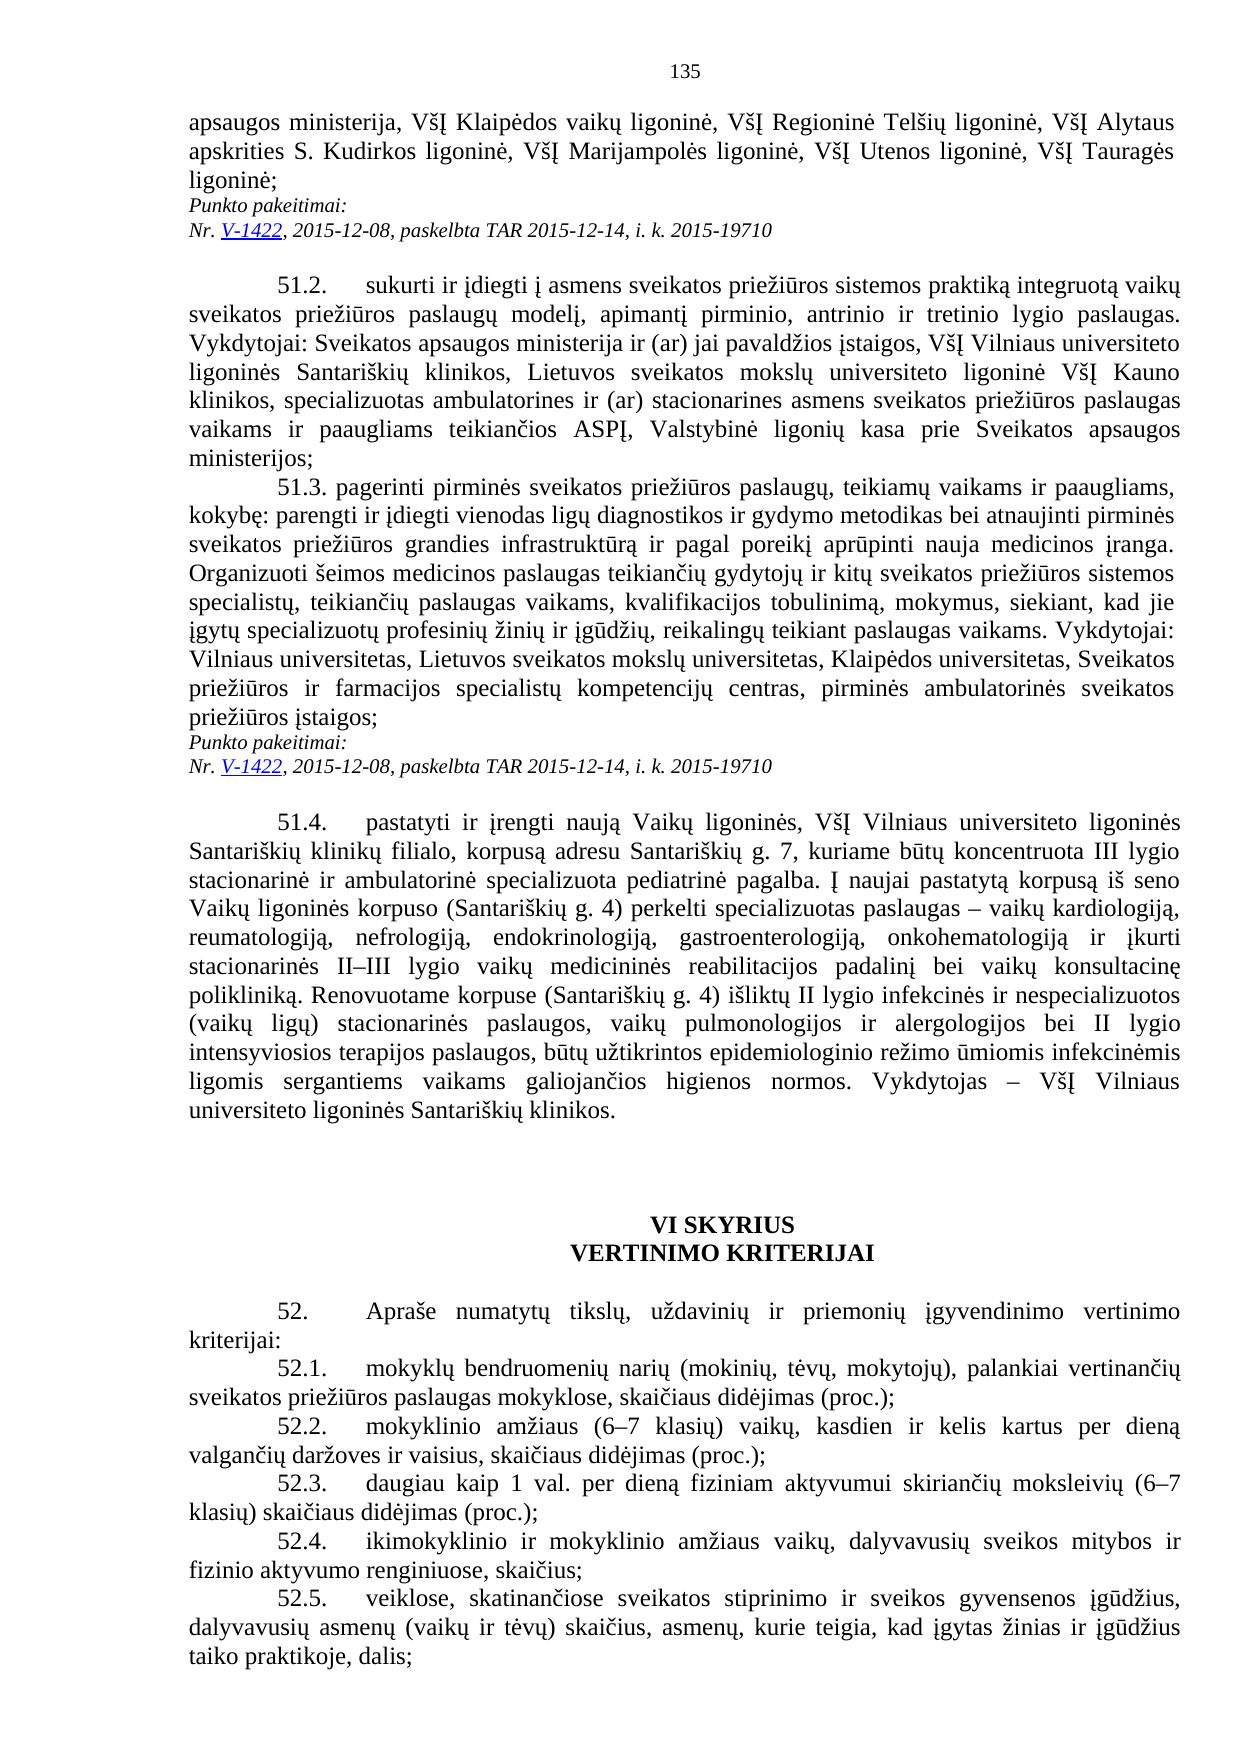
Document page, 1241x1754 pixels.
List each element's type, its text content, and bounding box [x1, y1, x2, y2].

text Nr. V-1422, 2015-12-08, paskelbta TAR 2015-12-14, i. k. 2015-19710 [188, 217, 1181, 242]
text 52. Apraše numatytų tikslų, uždavinių ir priemonių įgyvendinimo vertinimo kriterijai: [188, 1296, 1181, 1353]
text 52.1. mokyklų bendruomenių narių (mokinių, tėvų, mokytojų), palankiai vertinančių sveikatos priežiūros paslaugas mokyklose, skaičiaus didėjimas (proc.); [188, 1353, 1181, 1411]
text 51.4. pastatyti ir įrengti naują Vaikų ligoninės, VšĮ Vilniaus universiteto ligoninės Santariškių klinikų filialo, korpusą adresu Santariškių g. 7, kuriame būtų koncentruota III lygio stacionarinė ir ambulatorinė specializuota pediatrinė pagalba. Į naujai pastatytą korpusą iš seno Vaikų ligoninės korpuso (Santariškių g. 4) perkelti specializuotas paslaugas – vaikų kardiologiją, reumatologiją, nefrologiją, endokrinologiją, gastroenterologiją, onkohematologiją ir įkurti stacionarinės II–III lygio vaikų medicininės reabilitacijos padalinį bei vaikų konsultacinę polikliniką. Renovuotame korpuse (Santariškių g. 4) išliktų II lygio infekcinės ir nespecializuotos (vaikų ligų) stacionarinės paslaugos, vaikų pulmonologijos ir alergologijos bei II lygio intensyviosios terapijos paslaugos, būtų užtikrintos epidemiologinio režimo ūmiomis infekcinėmis ligomis sergantiems vaikams galiojančios higienos normos. Vykdytojas – VšĮ Vilniaus universiteto ligoninės Santariškių klinikos. [188, 807, 1181, 1123]
text Nr. V-1422, 2015-12-08, paskelbta TAR 2015-12-14, i. k. 2015-19710 [188, 754, 1181, 778]
text VI SKYRIUS [188, 1210, 1181, 1238]
text Punkto pakeitimai: [188, 730, 1181, 754]
text 52.4. ikimokyklinio ir mokyklinio amžiaus vaikų, dalyvavusių sveikos mitybos ir fizinio aktyvumo renginiuose, skaičius; [188, 1526, 1181, 1583]
text 51.2. sukurti ir įdiegti į asmens sveikatos priežiūros sistemos praktiką integruotą vaikų sveikatos priežiūros paslaugų modelį, apimantį pirminio, antrinio ir tretinio lygio paslaugas. Vykdytojai: Sveikatos apsaugos ministerija ir (ar) jai pavaldžios įstaigos, VšĮ Vilniaus universiteto ligoninės Santariškių klinikos, Lietuvos sveikatos mokslų universiteto ligoninė VšĮ Kauno klinikos, specializuotas ambulatorines ir (ar) stacionarines asmens sveikatos priežiūros paslaugas vaikams ir paaugliams teikiančios ASPĮ, Valstybinė ligonių kasa prie Sveikatos apsaugos ministerijos; [188, 270, 1181, 472]
text 52.3. daugiau kaip 1 val. per dieną fiziniam aktyvumui skiriančių moksleivių (6–7 klasių) skaičiaus didėjimas (proc.); [188, 1468, 1181, 1526]
text Punkto pakeitimai: [188, 193, 1181, 217]
text apsaugos ministerija, VšĮ Klaipėdos vaikų ligoninė, VšĮ Regioninė Telšių ligoninė, VšĮ Alytaus apskrities S. Kudirkos ligoninė, VšĮ Marijampolės ligoninė, VšĮ Utenos ligoninė, VšĮ Tauragės ligoninė; [188, 107, 1175, 193]
text 52.2. mokyklinio amžiaus (6–7 klasių) vaikų, kasdien ir kelis kartus per dieną valgančių daržoves ir vaisius, skaičiaus didėjimas (proc.); [188, 1411, 1181, 1468]
text 52.5. veiklose, skatinančiose sveikatos stiprinimo ir sveikos gyvensenos įgūdžius, dalyvavusių asmenų (vaikų ir tėvų) skaičius, asmenų, kurie teigia, kad įgytas žinias ir įgūdžius taiko praktikoje, dalis; [188, 1583, 1181, 1670]
text 51.3. pagerinti pirminės sveikatos priežiūros paslaugų, teikiamų vaikams ir paaugliams, kokybę: parengti ir įdiegti vienodas ligų diagnostikos ir gydymo metodikas bei atnaujinti pirminės sveikatos priežiūros grandies infrastruktūrą ir pagal poreikį aprūpinti nauja medicinos įranga. Organizuoti šeimos medicinos paslaugas teikiančių gydytojų ir kitų sveikatos priežiūros sistemos specialistų, teikiančių paslaugas vaikams, kvalifikacijos tobulinimą, mokymus, siekiant, kad jie įgytų specializuotų profesinių žinių ir įgūdžių, reikalingų teikiant paslaugas vaikams. Vykdytojai: Vilniaus universitetas, Lietuvos sveikatos mokslų universitetas, Klaipėdos universitetas, Sveikatos priežiūros ir farmacijos specialistų kompetencijų centras, pirminės ambulatorinės sveikatos priežiūros įstaigos; [188, 472, 1175, 730]
text VERTINIMO KRITERIJAI [188, 1238, 1181, 1267]
